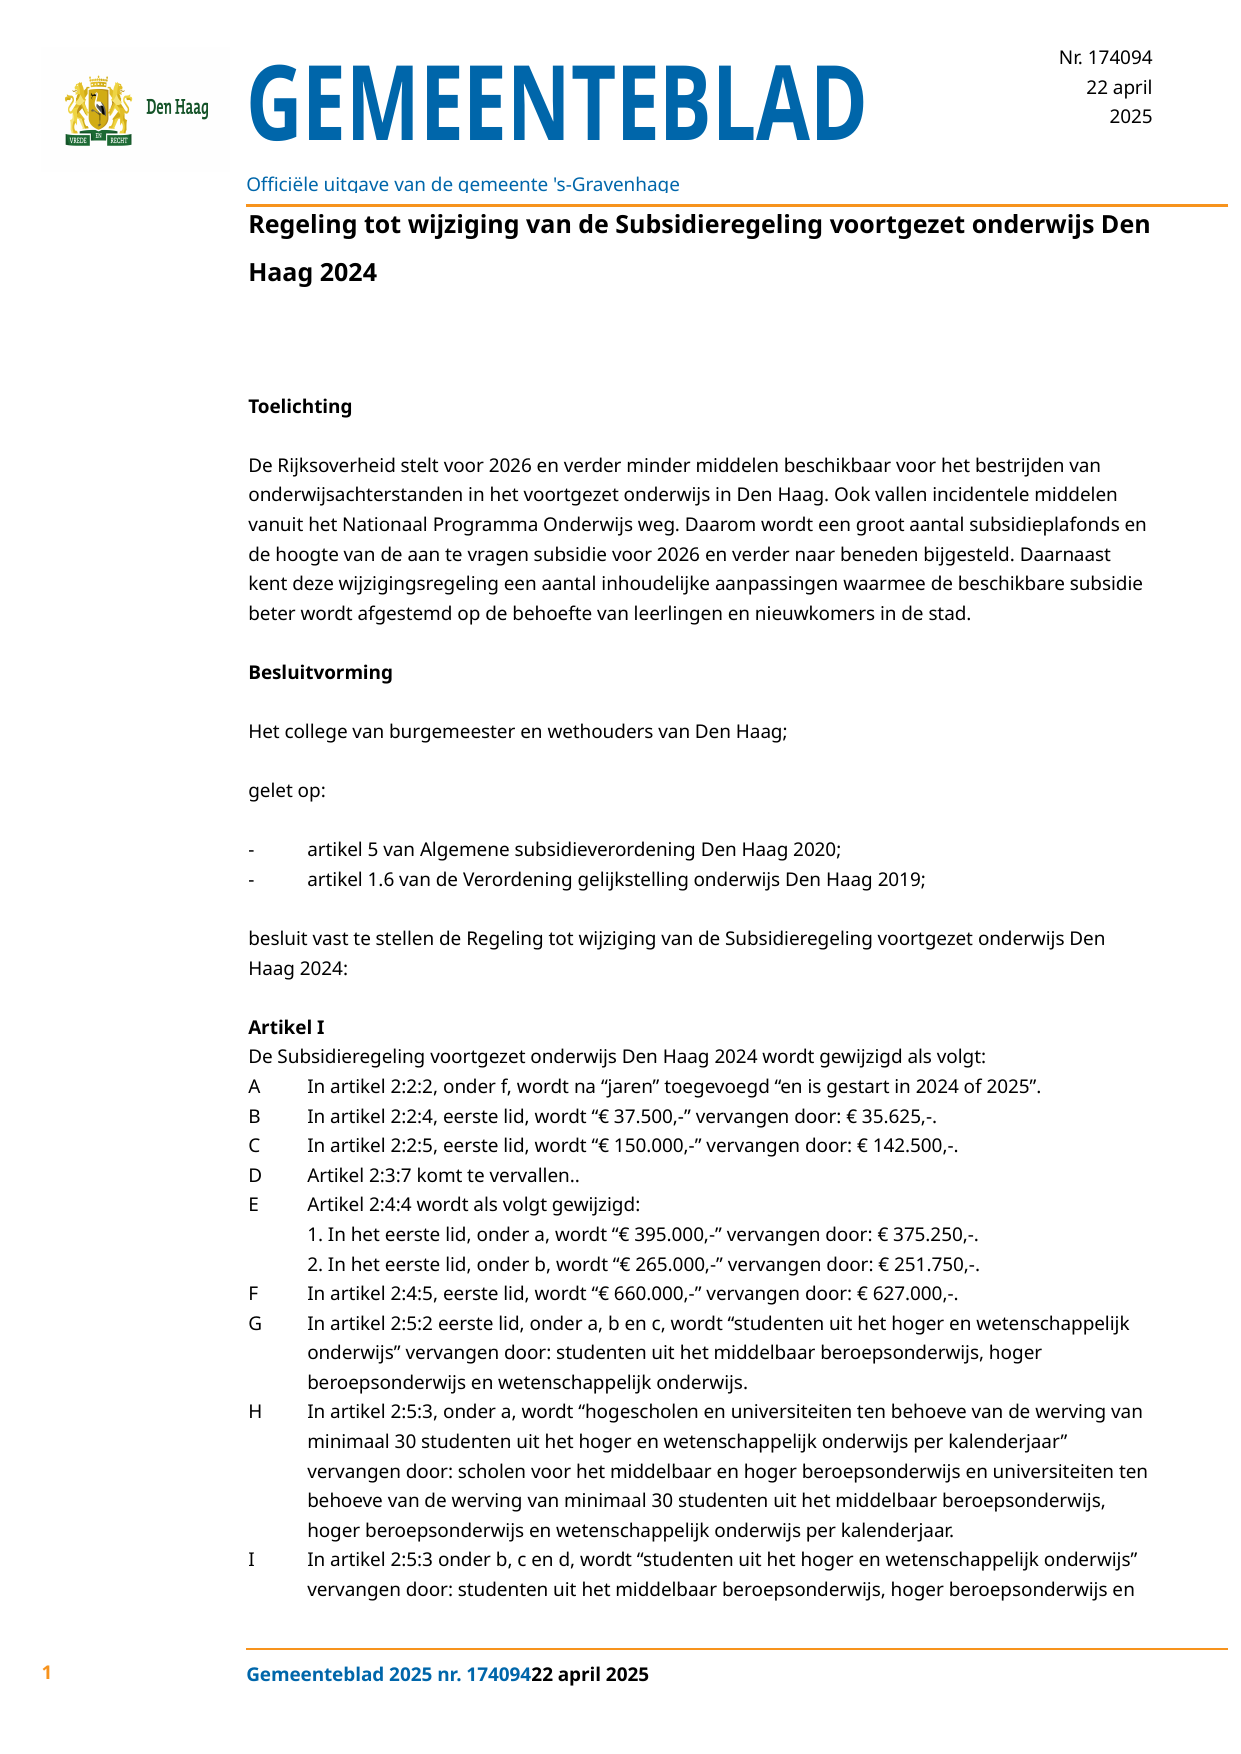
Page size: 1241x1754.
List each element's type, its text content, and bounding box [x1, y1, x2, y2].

text Besluitvorming [248, 659, 1152, 685]
picture [41, 47, 231, 172]
text gelet op: [248, 777, 1152, 803]
list In artikel 2:5:3, onder a, wordt “hogescholen en universiteiten ten behoeve van de werving van minimaal 30 studenten uit het hoger en wetenschappelijk onderwijs per kalenderjaar” vervangen door: scholen voor het middelbaar en hoger beroepsonderwijs en universiteiten ten behoeve van de werving van minimaal 30 studenten uit het middelbaar beroepsonderwijs, hoger beroepsonderwijs en wetenschappelijk onderwijs per kalenderjaar. [248, 1399, 1152, 1543]
list In artikel 2:5:3 onder b, c en d, wordt “studenten uit het hoger en wetenschappelijk onderwijs” vervangen door: studenten uit het middelbaar beroepsonderwijs, hoger beroepsonderwijs en [248, 1547, 1152, 1602]
list 1. In het eerste lid, onder a, wordt “€ 395.000,-” vervangen door: € 375.250,-. [248, 1221, 1152, 1247]
text De Rijksoverheid stelt voor 2026 en verder minder middelen beschikbaar voor het bestrijden van onderwijsachterstanden in het voortgezet onderwijs in Den Haag. Ook vallen incidentele middelen vanuit het Nationaal Programma Onderwijs weg. Daarom wordt een groot aantal subsidieplafonds en de hoogte van de aan te vragen subsidie voor 2026 en verder naar beneden bijgesteld. Daarnaast kent deze wijzigingsregeling een aantal inhoudelijke aanpassingen waarmee de beschikbare subsidie beter wordt afgestemd op de behoefte van leerlingen en nieuwkomers in de stad. [248, 452, 1152, 626]
list In artikel 2:2:5, eerste lid, wordt “€ 150.000,-” vervangen door: € 142.500,-. [248, 1132, 1152, 1158]
list 2. In het eerste lid, onder b, wordt “€ 265.000,-” vervangen door: € 251.750,-. [248, 1251, 1152, 1277]
text Regeling tot wijziging van de Subsidieregeling voortgezet onderwijs Den Haag 2024 [248, 207, 1152, 288]
list In artikel 2:4:5, eerste lid, wordt “€ 660.000,-” vervangen door: € 627.000,-. [248, 1280, 1152, 1306]
text Toelichting [248, 393, 1152, 419]
list In artikel 2:5:2 eerste lid, onder a, b en c, wordt “studenten uit het hoger en wetenschappelijk onderwijs” vervangen door: studenten uit het middelbaar beroepsonderwijs, hoger beroepsonderwijs en wetenschappelijk onderwijs. [248, 1310, 1152, 1395]
list artikel 1.6 van de Verordening gelijkstelling onderwijs Den Haag 2019; [248, 866, 1152, 892]
text Het college van burgemeester en wethouders van Den Haag; [248, 718, 1152, 744]
list In artikel 2:2:4, eerste lid, wordt “€ 37.500,-” vervangen door: € 35.625,-. [248, 1103, 1152, 1129]
text De Subsidieregeling voortgezet onderwijs Den Haag 2024 wordt gewijzigd als volgt: [248, 1044, 1152, 1069]
list In artikel 2:2:2, onder f, wordt na “jaren” toegevoegd “en is gestart in 2024 of 2025”. [248, 1073, 1152, 1099]
list artikel 5 van Algemene subsidieverordening Den Haag 2020; [248, 837, 1152, 862]
text Artikel I [248, 1014, 1152, 1040]
text besluit vast te stellen de Regeling tot wijziging van de Subsidieregeling voortgezet onderwijs Den Haag 2024: [248, 925, 1152, 981]
list Artikel 2:4:4 wordt als volgt gewijzigd: [248, 1192, 1152, 1217]
list Artikel 2:3:7 komt te vervallen.. [248, 1162, 1152, 1188]
